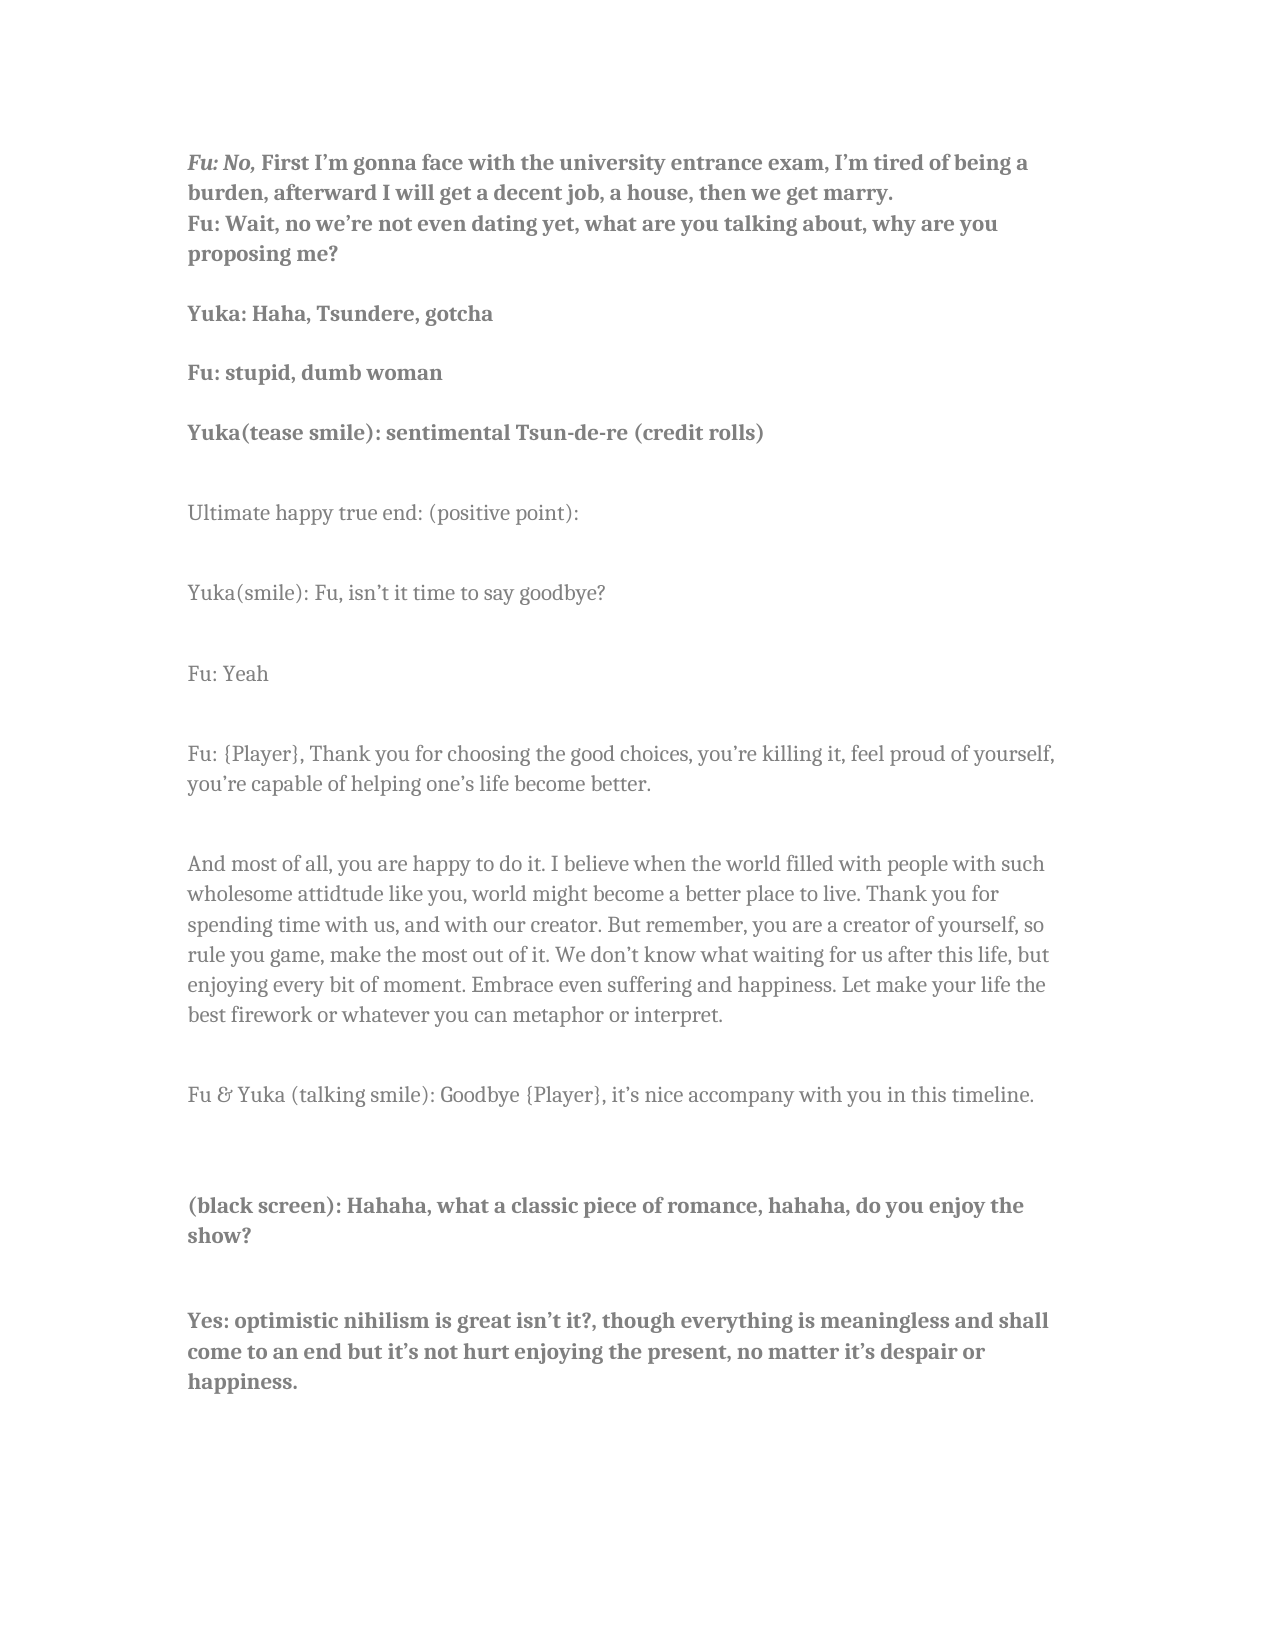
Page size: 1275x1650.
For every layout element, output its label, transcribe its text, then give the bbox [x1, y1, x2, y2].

text Yuka(smile): Fu, isn’t it time to say goodbye? [187, 580, 1087, 606]
text Yuka(tease smile): sentimental Tsun-de-re (credit rolls) [187, 420, 1087, 446]
text And most of all, you are happy to do it. I believe when the world filled with people with such wholesome attidtude like you, world might become a better place to live. Thank you for spending time with us, and with our creator. But remember, you are a creator of yourself, so rule you game, make the most out of it. We don’t know what waiting for us after this life, but enjoying every bit of moment. Embrace even suffering and happiness. Let make your life the best firework or whatever you can metaphor or interpret. [187, 851, 1087, 1028]
text Fu: Yeah [187, 660, 1087, 687]
text Yes: optimistic nihilism is great isn’t it?, though everything is meaningless and shall come to an end but it’s not hurt enjoying the present, no matter it’s despair or happiness. [187, 1308, 1087, 1395]
text Fu: stupid, dumb woman [187, 360, 1087, 386]
text Fu: {Player}, Thank you for choosing the good choices, you’re killing it, feel proud of yourself, you’re capable of helping one’s life become better. [187, 741, 1087, 797]
text Fu & Yuka (talking smile): Goodbye {Player}, it’s nice accompany with you in this timeline. [187, 1082, 1087, 1108]
text Fu: No, First I’m gonna face with the university entrance exam, I’m tired of being a burden, afterward I will get a decent job, a house, then we get marry. Fu: Wait, no we’re not even dating yet, what are you talking about, why are you proposing me? [187, 150, 1087, 267]
text (black screen): Hahaha, what a classic piece of romance, hahaha, do you enjoy the show? [187, 1193, 1087, 1249]
text Yuka: Haha, Tsundere, gotcha [187, 300, 1087, 327]
text Ultimate happy true end: (positive point): [187, 500, 1087, 526]
